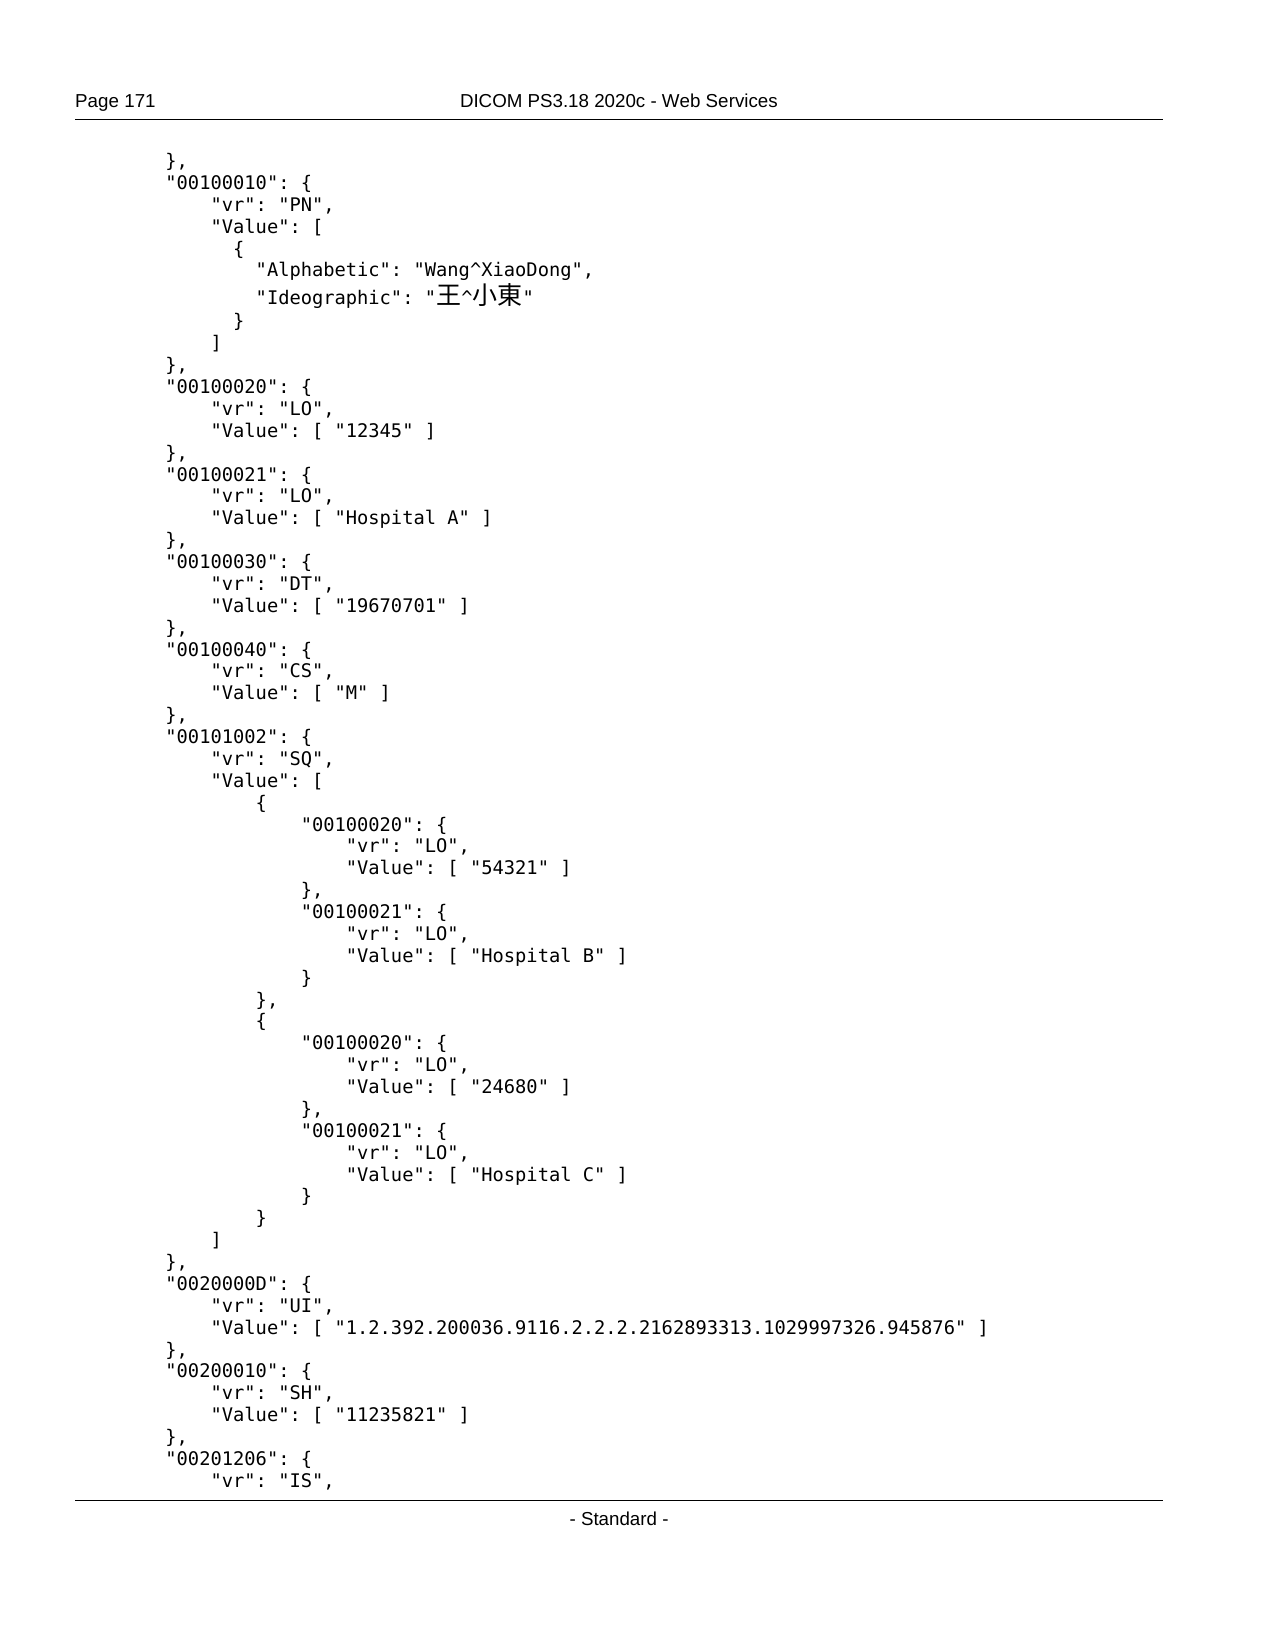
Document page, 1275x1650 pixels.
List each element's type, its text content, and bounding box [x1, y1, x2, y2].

text }, "00100010": { "vr": "PN", "Value": [ { "Alphabetic": "Wang^XiaoDong", "Ideographic": "王^小東" } ] }, "00100020": { "vr": "LO", "Value": [ "12345" ] }, "00100021": { "vr": "LO", "Value": [ "Hospital A" ] }, "00100030": { "vr": "DT", "Value": [ "19670701" ] }, "00100040": { "vr": "CS", "Value": [ "M" ] }, "00101002": { "vr": "SQ", "Value": [ { "00100020": { "vr": "LO", "Value": [ "54321" ] }, "00100021": { "vr": "LO", "Value": [ "Hospital B" ] } }, { "00100020": { "vr": "LO", "Value": [ "24680" ] }, "00100021": { "vr": "LO", "Value": [ "Hospital C" ] } } ] }, "0020000D": { "vr": "UI", "Value": [ "1.2.392.200036.9116.2.2.2.2162893313.1029997326.945876" ] }, "00200010": { "vr": "SH", "Value": [ "11235821" ] }, "00201206": { "vr": "IS", [75, 150, 1162, 1492]
